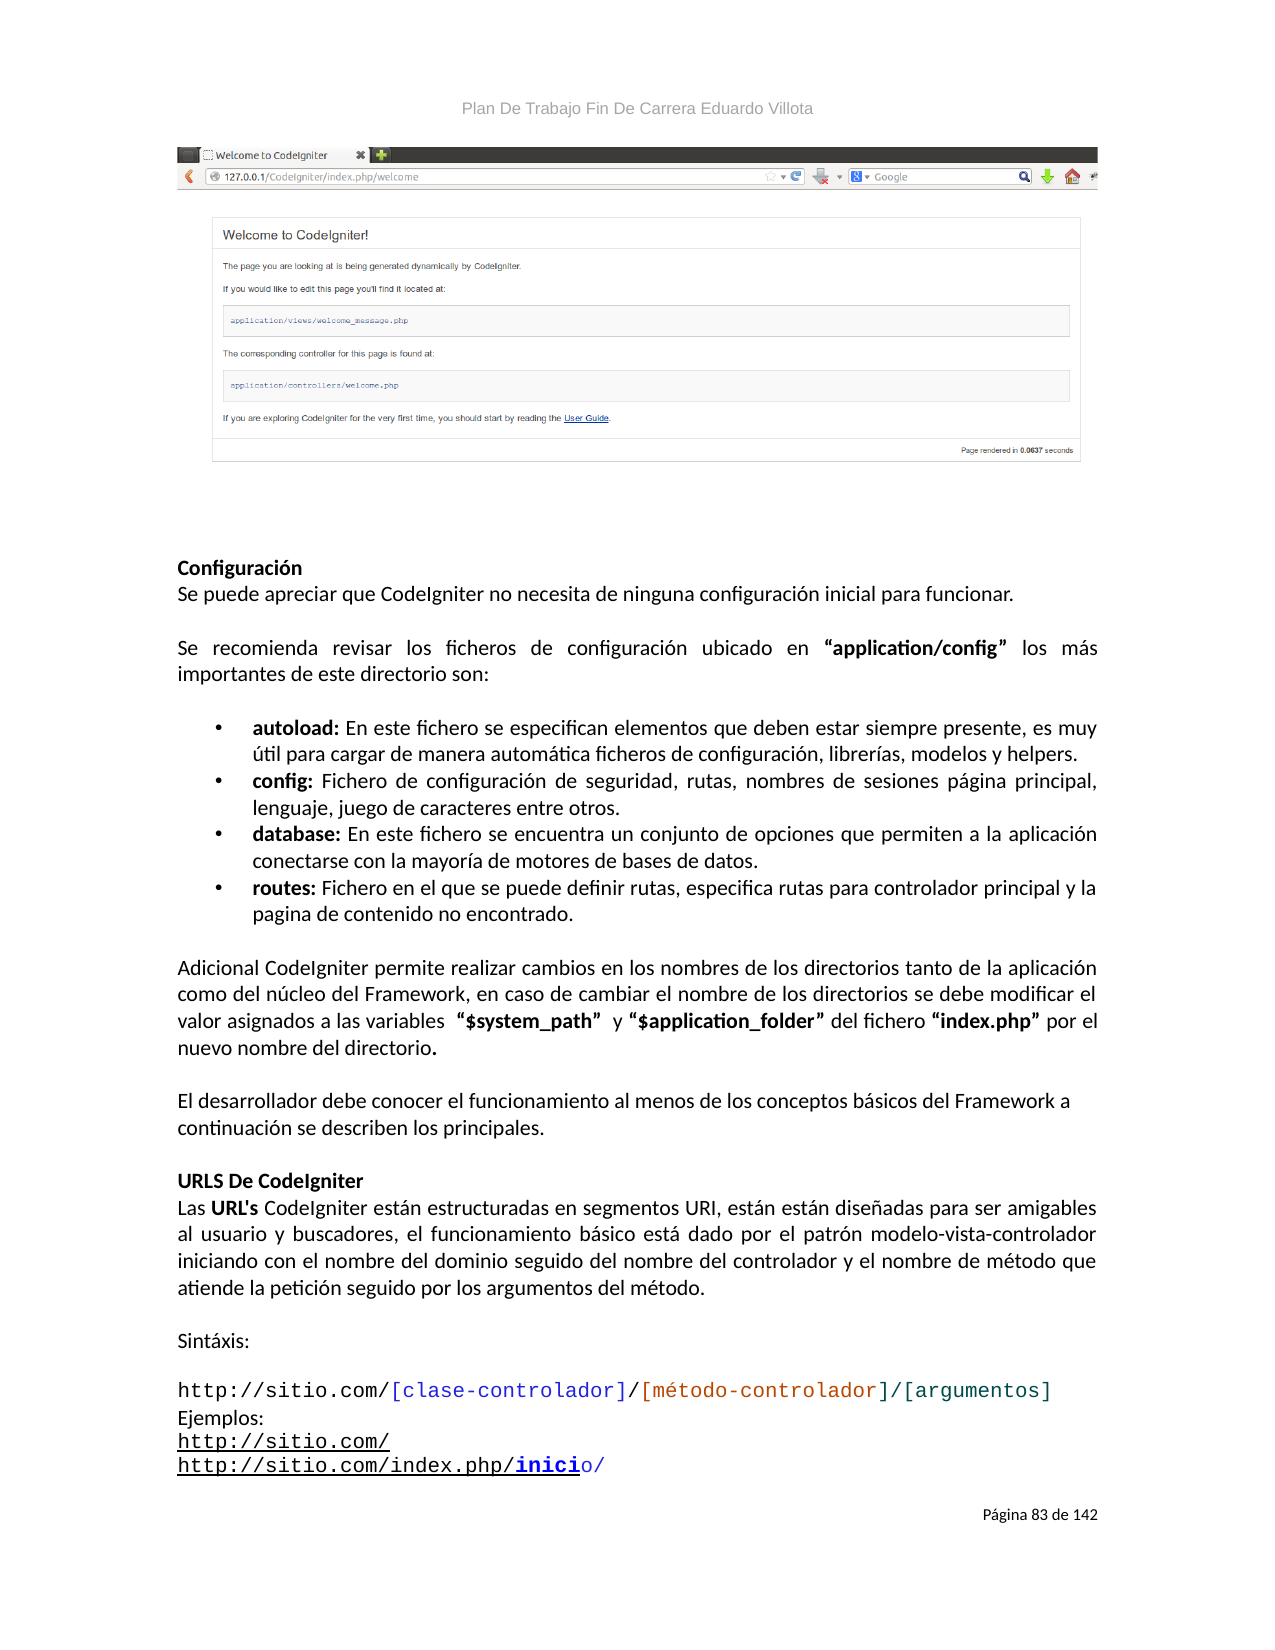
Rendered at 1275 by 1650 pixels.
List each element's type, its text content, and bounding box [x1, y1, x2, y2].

list autoload: En este fichero se especifican elementos que deben estar siempre presente, es muy útil para cargar de manera automática ficheros de configuración, librerías, modelos y helpers. [215, 714, 1098, 767]
text http://sitio.com/[clase-controlador]/[método-controlador]/[argumentos] [177, 1380, 1098, 1404]
text Ejemplos: [177, 1404, 1098, 1431]
text http://sitio.com/ [177, 1431, 1098, 1454]
text Configuración [177, 554, 1098, 580]
text URLS De CodeIgniter [177, 1167, 1098, 1194]
text Se recomienda revisar los ficheros de configuración ubicado en “application/config” los más importantes de este directorio son: [177, 634, 1098, 687]
list database: En este fichero se encuentra un conjunto de opciones que permiten a la aplicación conectarse con la mayoría de motores de bases de datos. [215, 820, 1098, 874]
list config: Fichero de configuración de seguridad, rutas, nombres de sesiones página principal, lenguaje, juego de caracteres entre otros. [215, 767, 1098, 820]
picture [177, 147, 1098, 474]
text Adicional CodeIgniter permite realizar cambios en los nombres de los directorios tanto de la aplicación como del núcleo del Framework, en caso de cambiar el nombre de los directorios se debe modificar el valor asignados a las variables “$system_path” y “$application_folder” del fichero “index.php” por el nuevo nombre del directorio. [177, 954, 1098, 1060]
text Se puede apreciar que CodeIgniter no necesita de ninguna configuración inicial para funcionar. [177, 580, 1098, 607]
text El desarrollador debe conocer el funcionamiento al menos de los conceptos básicos del Framework a continuación se describen los principales. [177, 1087, 1098, 1140]
text Sintáxis: [177, 1327, 1098, 1354]
text http://sitio.com/index.php/inicio/ [177, 1454, 1098, 1479]
text Las URL's CodeIgniter están estructuradas en segmentos URI, están están diseñadas para ser amigables al usuario y buscadores, el funcionamiento básico está dado por el patrón modelo-vista-controlador iniciando con el nombre del dominio seguido del nombre del controlador y el nombre de método que atiende la petición seguido por los argumentos del método. [177, 1194, 1098, 1300]
list routes: Fichero en el que se puede definir rutas, especifica rutas para controlador principal y la pagina de contenido no encontrado. [215, 874, 1098, 927]
